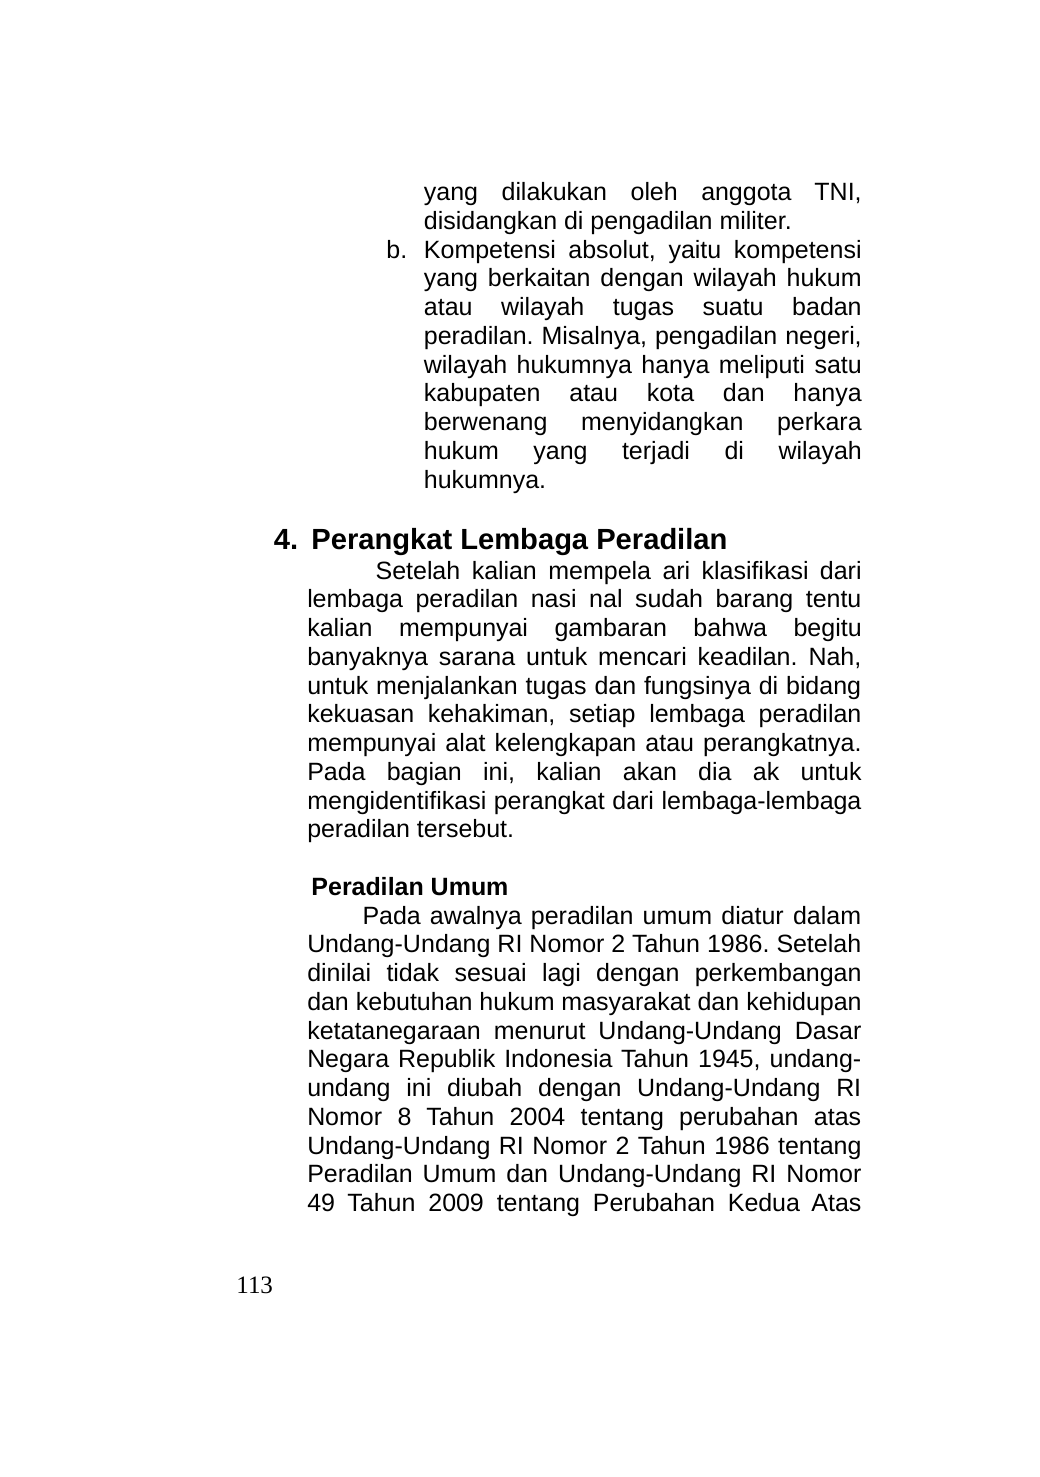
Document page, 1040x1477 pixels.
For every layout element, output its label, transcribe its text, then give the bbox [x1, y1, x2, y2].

list Kompetensi absolut, yaitu kompetensi yang berkaitan dengan wilayah hukum atau wilayah tugas suatu badan peradilan. Misalnya, pengadilan negeri, wilayah hukumnya hanya meliputi satu kabupaten atau kota dan hanya berwenang menyidangkan perkara hukum yang terjadi di wilayah hukumnya. [386, 235, 862, 493]
list yang dilakukan oleh anggota TNI, disidangkan di pengadilan militer. [386, 177, 862, 235]
list Peradilan Umum [274, 872, 862, 901]
list Perangkat Lembaga Peradilan [274, 522, 862, 556]
text Setelah kalian mempela ari klasifikasi dari lembaga peradilan nasi nal sudah barang tentu kalian mempunyai gambaran bahwa begitu banyaknya sarana untuk mencari keadilan. Nah, untuk menjalankan tugas dan fungsinya di bidang kekuasan kehakiman, setiap lembaga peradilan mempunyai alat kelengkapan atau perangkatnya. Pada bagian ini, kalian akan dia ak untuk mengidentifikasi perangkat dari lembaga-lembaga peradilan tersebut. [307, 556, 862, 843]
text Pada awalnya peradilan umum diatur dalam Undang-Undang RI Nomor 2 Tahun 1986. Setelah dinilai tidak sesuai lagi dengan perkembangan dan kebutuhan hukum masyarakat dan kehidupan ketatanegaraan menurut Undang-Undang Dasar Negara Republik Indonesia Tahun 1945, undang-undang ini diubah dengan Undang-Undang RI Nomor 8 Tahun 2004 tentang perubahan atas Undang-Undang RI Nomor 2 Tahun 1986 tentang Peradilan Umum dan Undang-Undang RI Nomor 49 Tahun 2009 tentang Perubahan Kedua Atas [307, 901, 862, 1217]
